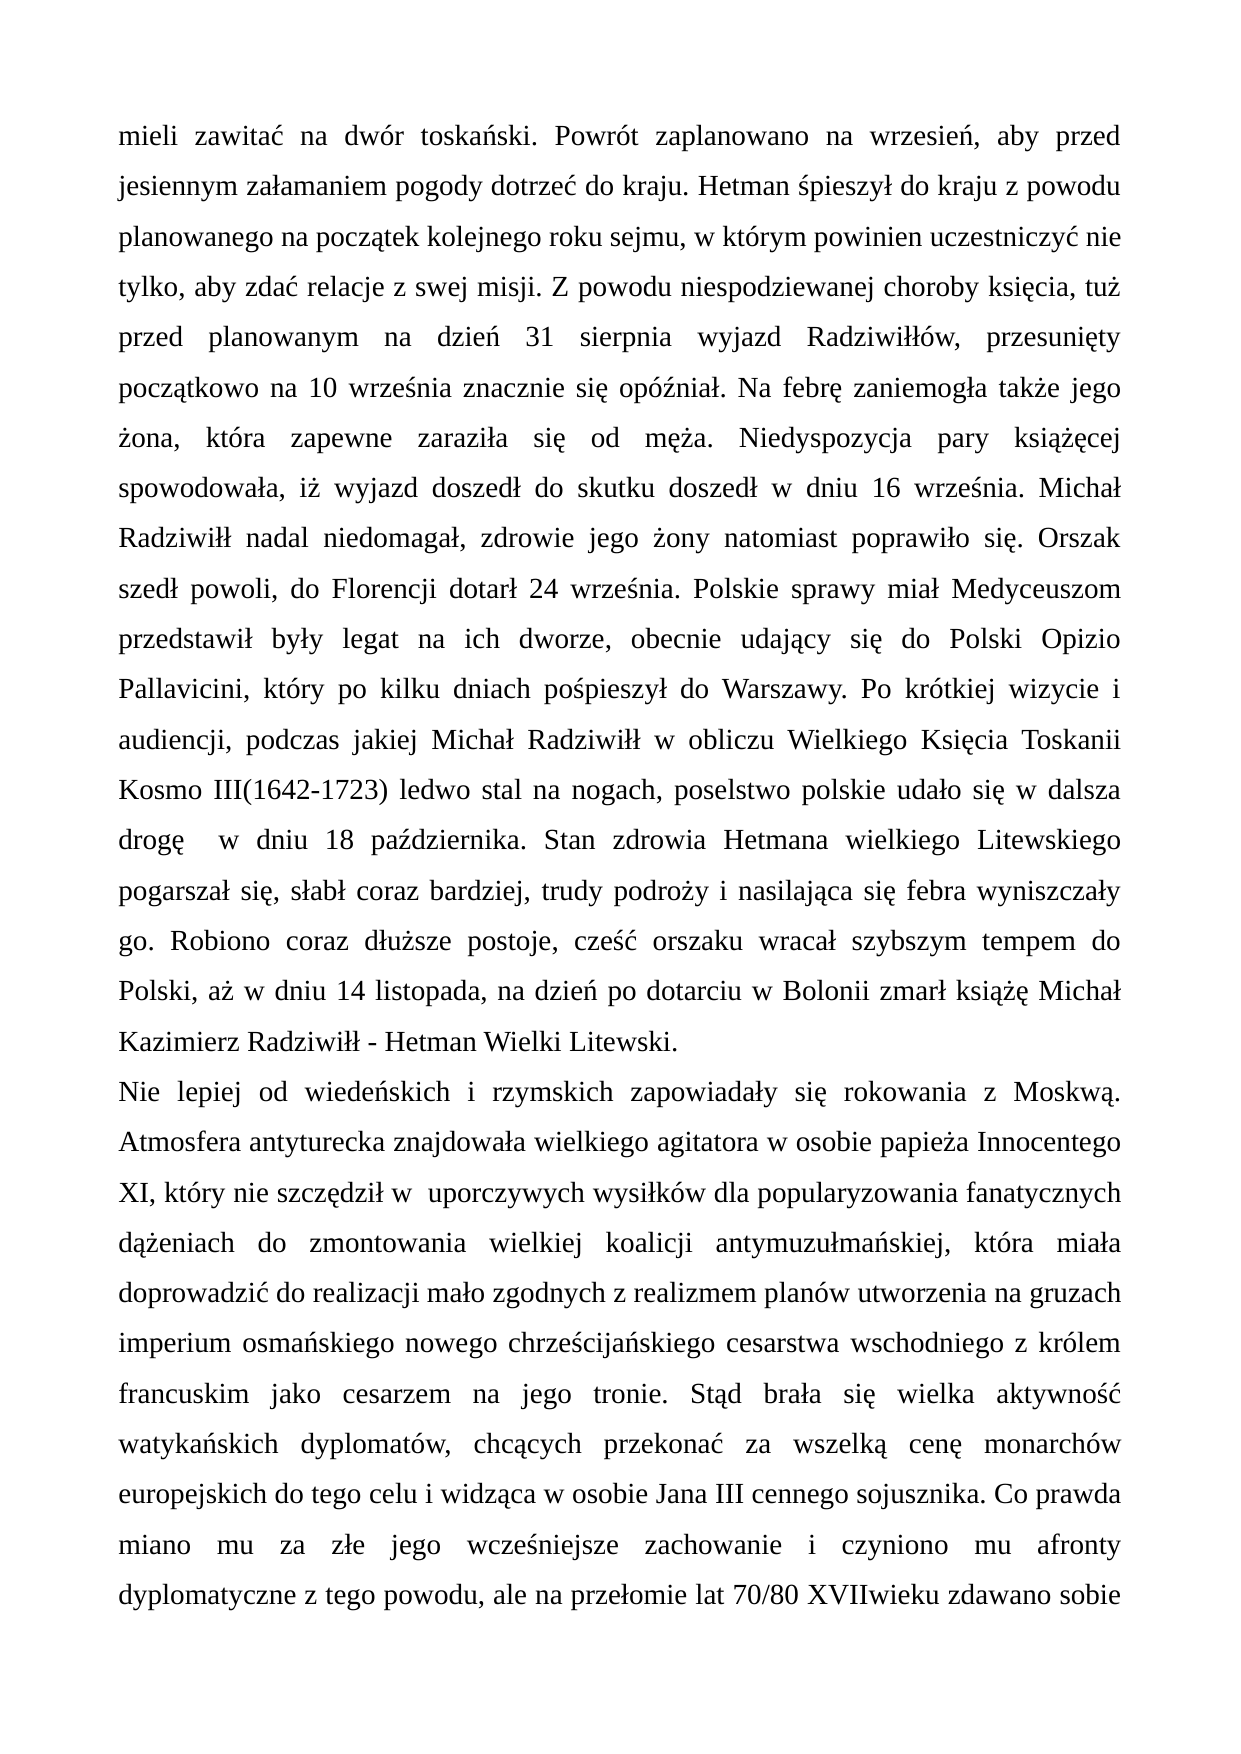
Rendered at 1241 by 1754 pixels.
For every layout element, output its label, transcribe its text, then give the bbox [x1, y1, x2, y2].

text mieli zawitać na dwór toskański. Powrót zaplanowano na wrzesień, aby przed jesiennym załamaniem pogody dotrzeć do kraju. Hetman śpieszył do kraju z powodu planowanego na początek kolejnego roku sejmu, w którym powinien uczestniczyć nie tylko, aby zdać relacje z swej misji. Z powodu niespodziewanej choroby księcia, tuż przed planowanym na dzień 31 sierpnia wyjazd Radziwiłłów, przesunięty początkowo na 10 września znacznie się opóźniał. Na febrę zaniemogła także jego żona, która zapewne zaraziła się od męża. Niedyspozycja pary książęcej spowodowała, iż wyjazd doszedł do skutku doszedł w dniu 16 września. Michał Radziwiłł nadal niedomagał, zdrowie jego żony natomiast poprawiło się. Orszak szedł powoli, do Florencji dotarł 24 września. Polskie sprawy miał Medyceuszom przedstawił były legat na ich dworze, obecnie udający się do Polski Opizio Pallavicini, który po kilku dniach pośpieszył do Warszawy. Po krótkiej wizycie i audiencji, podczas jakiej Michał Radziwiłł w obliczu Wielkiego Księcia Toskanii Kosmo III(1642-1723) ledwo stal na nogach, poselstwo polskie udało się w dalsza drogę w dniu 18 października. Stan zdrowia Hetmana wielkiego Litewskiego pogarszał się, słabł coraz bardziej, trudy podroży i nasilająca się febra wyniszczały go. Robiono coraz dłuższe postoje, cześć orszaku wracał szybszym tempem do Polski, aż w dniu 14 listopada, na dzień po dotarciu w Bolonii zmarł książę Michał Kazimierz Radziwiłł - Hetman Wielki Litewski. [118, 118, 1122, 1057]
text Nie lepiej od wiedeńskich i rzymskich zapowiadały się rokowania z Moskwą. Atmosfera antyturecka znajdowała wielkiego agitatora w osobie papieża Innocentego XI, który nie szczędził w uporczywych wysiłków dla popularyzowania fanatycznych dążeniach do zmontowania wielkiej koalicji antymuzułmańskiej, która miała doprowadzić do realizacji mało zgodnych z realizmem planów utworzenia na gruzach imperium osmańskiego nowego chrześcijańskiego cesarstwa wschodniego z królem francuskim jako cesarzem na jego tronie. Stąd brała się wielka aktywność watykańskich dyplomatów, chcących przekonać za wszelką cenę monarchów europejskich do tego celu i widząca w osobie Jana III cennego sojusznika. Co prawda miano mu za złe jego wcześniejsze zachowanie i czyniono mu afronty dyplomatyczne z tego powodu, ale na przełomie lat 70/80 XVIIwieku zdawano sobie [118, 1074, 1122, 1611]
